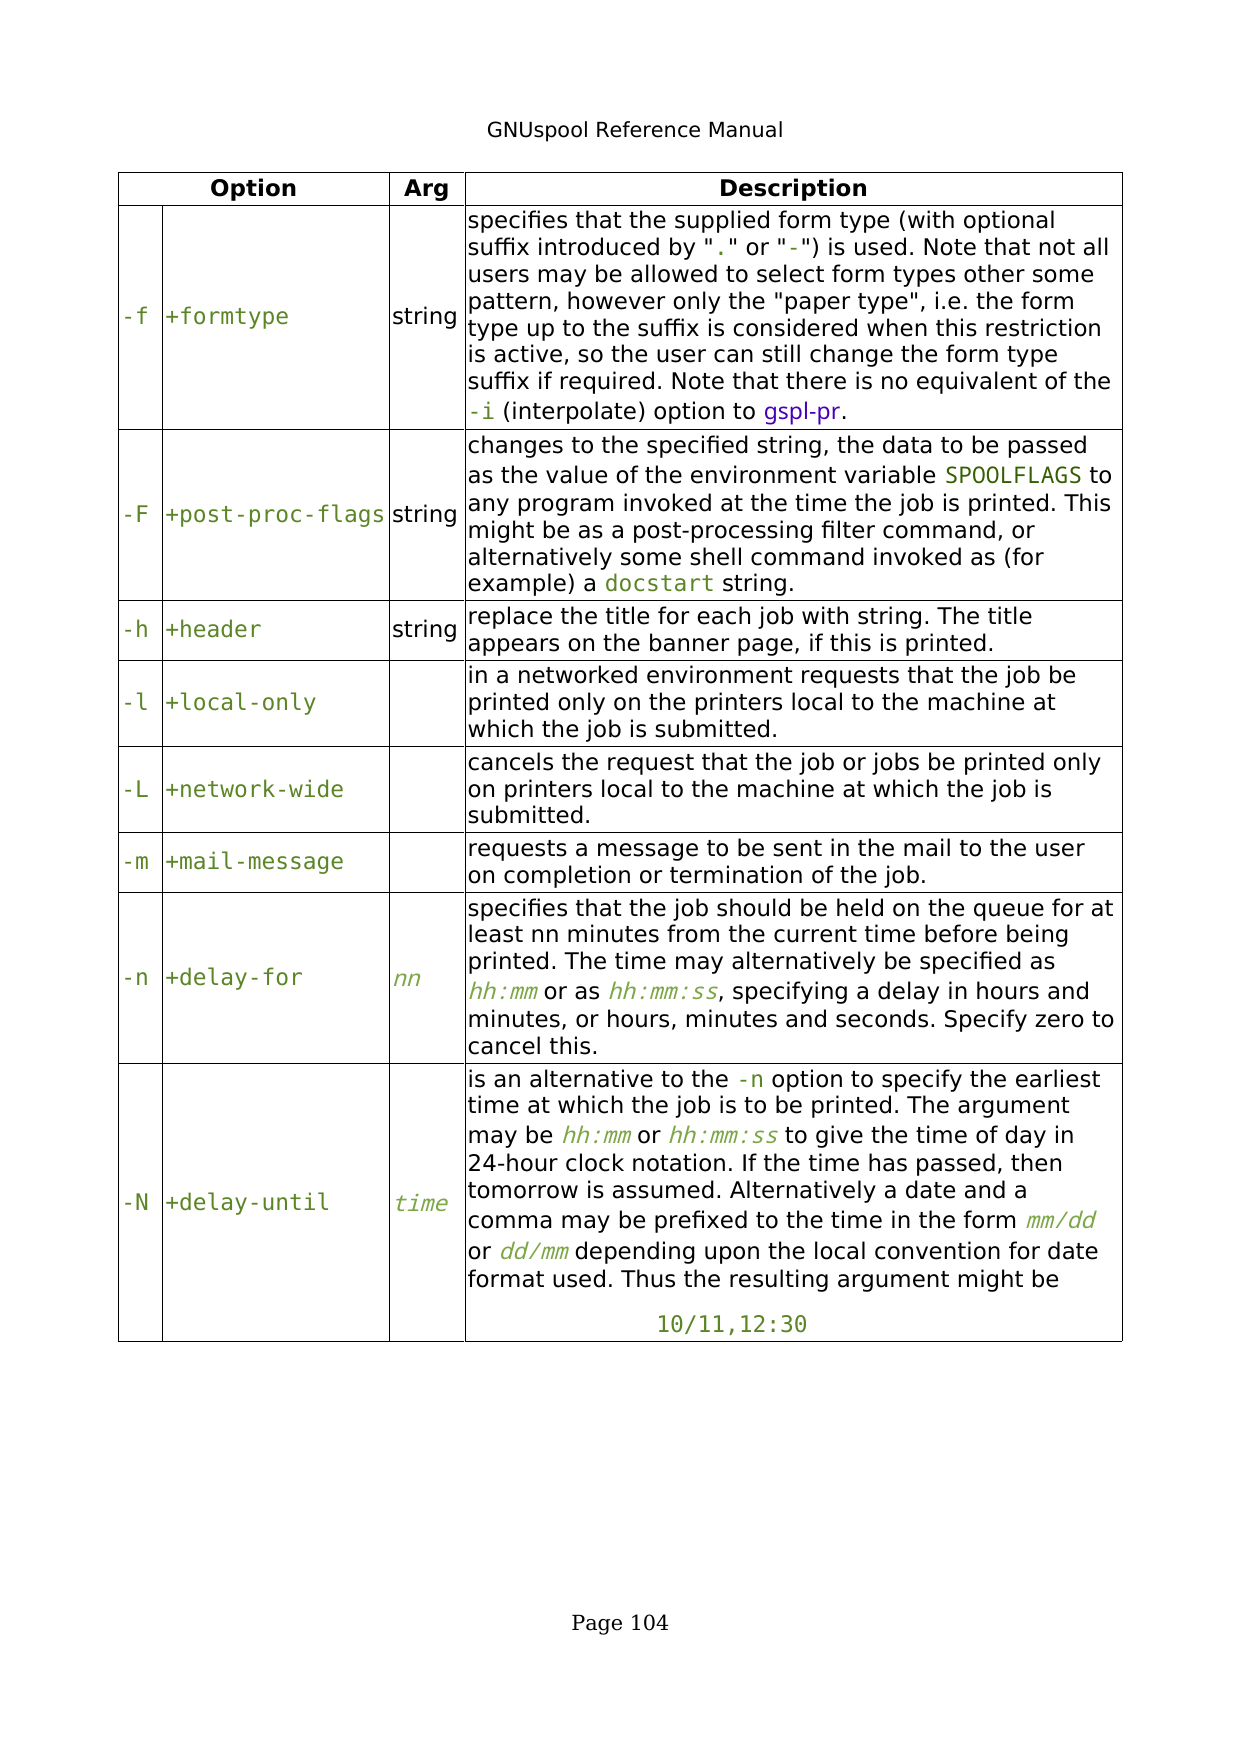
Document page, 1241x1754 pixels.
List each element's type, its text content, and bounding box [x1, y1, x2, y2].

table_cell +header [163, 601, 389, 660]
table_cell -F [119, 430, 162, 600]
table_cell -l [119, 661, 162, 746]
table_cell [390, 747, 464, 832]
table_cell specifies that the job should be held on the queue for at least nn minutes from the current time before being printed. The time may alternatively be specified as hh:mm or as hh:mm:ss, specifying a delay in hours and minutes, or hours, minutes and seconds. Specify zero to cancel this. [466, 893, 1122, 1063]
table_cell replace the title for each job with string. The title appears on the banner page, if this is printed. [466, 601, 1122, 660]
table_cell +post-proc-flags [163, 430, 389, 600]
table_cell changes to the specified string, the data to be passed as the value of the environment variable SPOOLFLAGS to any program invoked at the time the job is printed. This might be as a post-processing filter command, or alternatively some shell command invoked as (for example) a docstart string. [466, 430, 1122, 600]
table_cell -h [119, 601, 162, 660]
table_cell [390, 833, 464, 892]
table_cell -L [119, 747, 162, 832]
table_cell string [390, 601, 464, 660]
table_cell -n [119, 893, 162, 1063]
table_cell string [390, 206, 464, 429]
table_cell -N [119, 1064, 162, 1341]
table_cell +formtype [163, 206, 389, 429]
table_header Description [466, 173, 1122, 205]
table_cell string [390, 430, 464, 600]
table_cell -m [119, 833, 162, 892]
table_cell +mail-message [163, 833, 389, 892]
table_cell -f [119, 206, 162, 429]
table_cell nn [390, 893, 464, 1063]
table_cell +network-wide [163, 747, 389, 832]
table_cell +delay-for [163, 893, 389, 1063]
table_header Option [119, 173, 389, 205]
table_cell +local-only [163, 661, 389, 746]
table_cell cancels the request that the job or jobs be printed only on printers local to the machine at which the job is submitted. [466, 747, 1122, 832]
table_cell time [390, 1064, 464, 1341]
table_cell specifies that the supplied form type (with optional suffix introduced by "." or "-") is used. Note that not all users may be allowed to select form types other some pattern, however only the "paper type", i.e. the form type up to the suffix is considered when this restriction is active, so the user can still change the form type suffix if required. Note that there is no equivalent of the -i (interpolate) option to gspl-pr. [466, 206, 1122, 429]
table_cell [390, 661, 464, 746]
table_cell is an alternative to the -n option to specify the earliest time at which the job is to be printed. The argument may be hh:mm or hh:mm:ss to give the time of day in 24-hour clock notation. If the time has passed, then tomorrow is assumed. Alternatively a date and a comma may be prefixed to the time in the form mm/dd or dd/mm depending upon the local convention for date format used. Thus the resulting argument might be 10/11,12:30 [466, 1064, 1122, 1341]
table_header Arg [390, 173, 464, 205]
table_cell +delay-until [163, 1064, 389, 1341]
table_cell requests a message to be sent in the mail to the user on completion or termination of the job. [466, 833, 1122, 892]
table_cell in a networked environment requests that the job be printed only on the printers local to the machine at which the job is submitted. [466, 661, 1122, 746]
